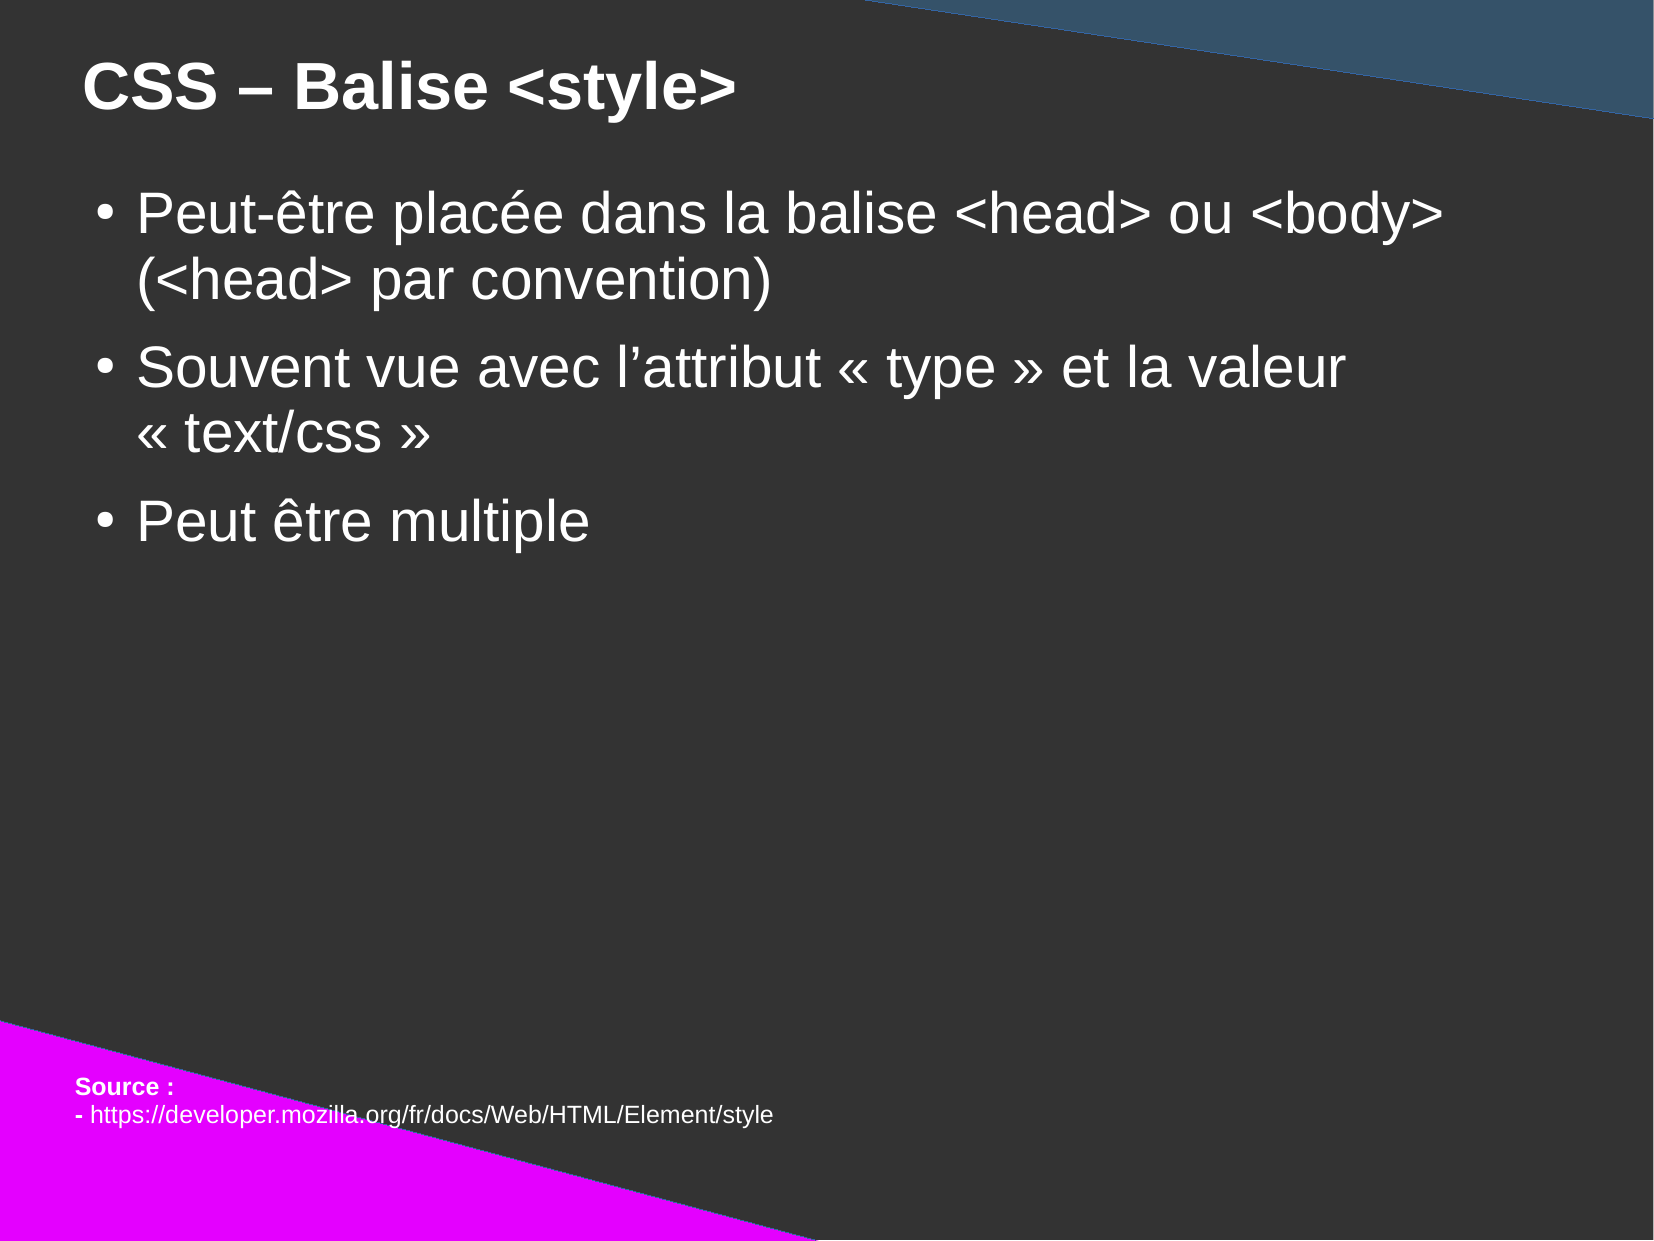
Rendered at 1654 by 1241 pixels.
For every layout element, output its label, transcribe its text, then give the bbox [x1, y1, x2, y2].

text_box Source : - https://developer.mozilla.org/fr/docs/Web/HTML/Element/style [59, 1065, 1546, 1241]
text_box [865, 0, 1654, 119]
text_box [0, 1020, 165, 1241]
title CSS – Balise <style> [82, 49, 1571, 152]
list Peut-être placée dans la balise <head> ou <body> (<head> par convention) Souvent vue avec l’attribut « type » et la valeur « text/css » Peut être multiple [80, 180, 1605, 555]
